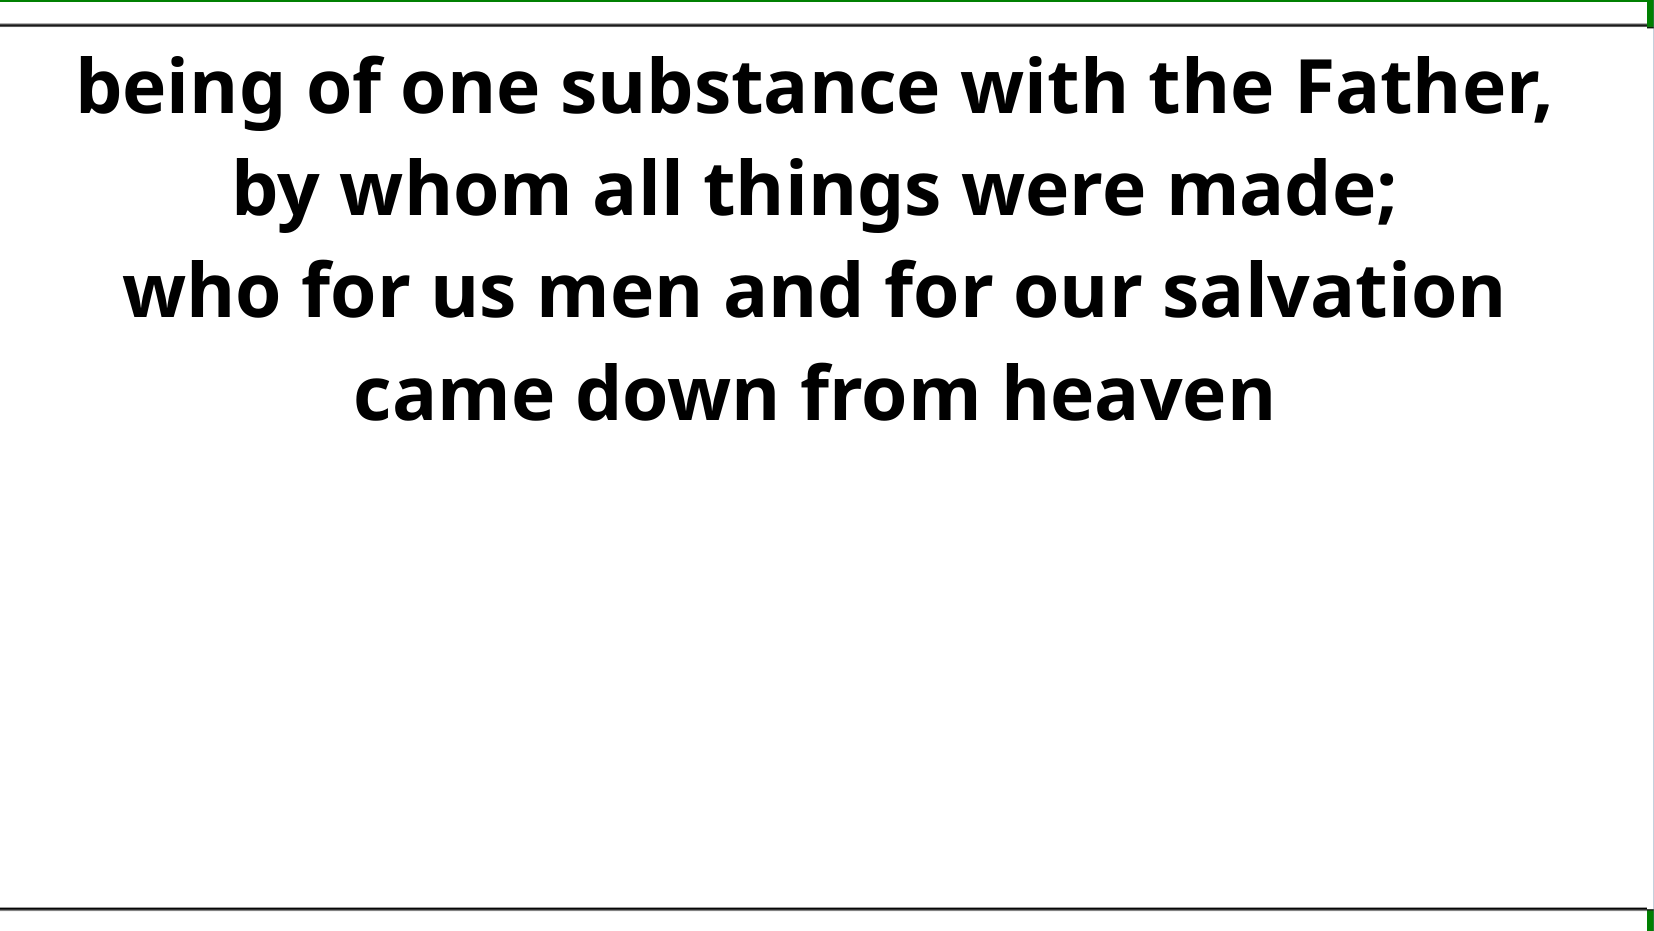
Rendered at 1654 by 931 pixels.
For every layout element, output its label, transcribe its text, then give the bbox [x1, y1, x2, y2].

text_box being of one substance with the Father, by whom all things were made; who for us men and for our salvation came down from heaven [42, 25, 1588, 440]
picture [0, 0, 1654, 931]
